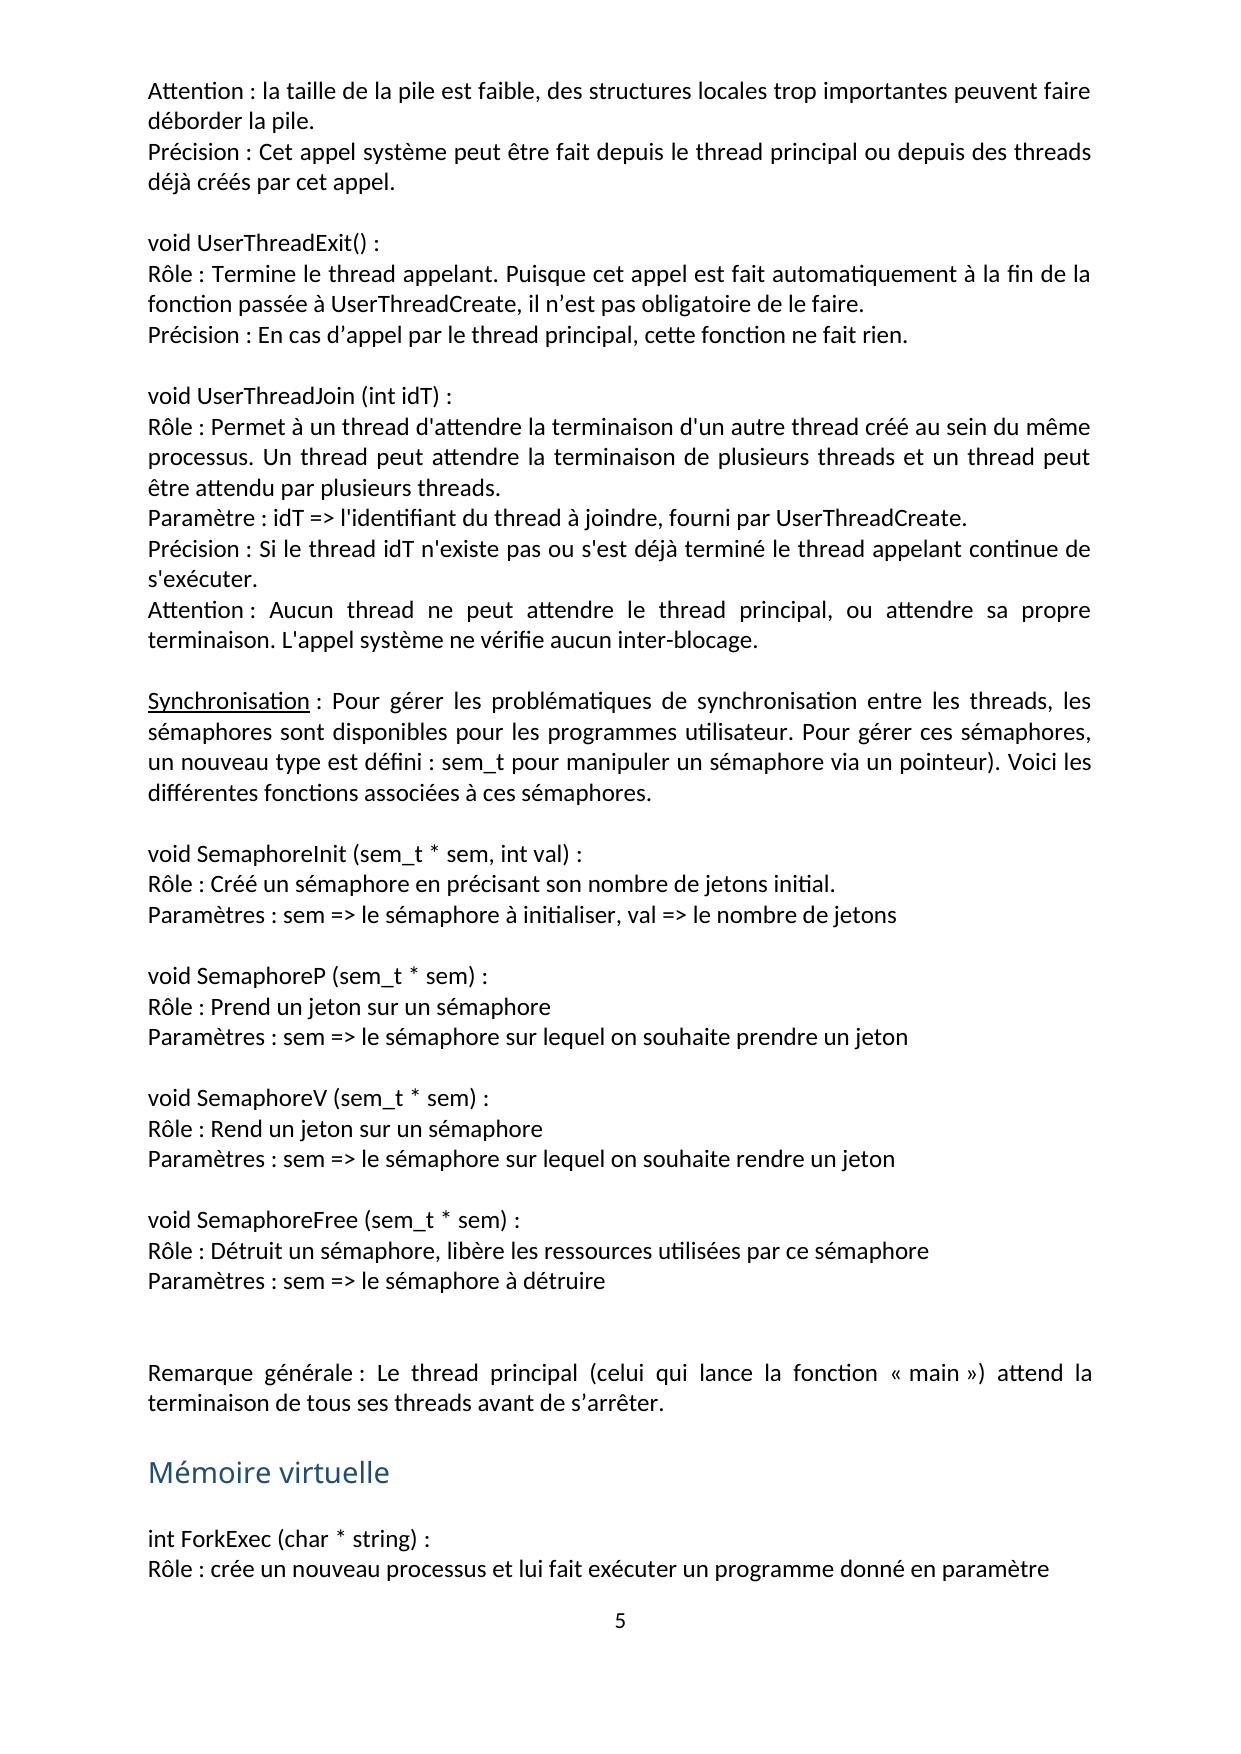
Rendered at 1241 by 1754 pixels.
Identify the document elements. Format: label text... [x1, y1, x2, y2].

text Rôle : Prend un jeton sur un sémaphore [148, 991, 1093, 1021]
text Rôle : Détruit un sémaphore, libère les ressources utilisées par ce sémaphore [148, 1235, 1093, 1265]
text void SemaphoreInit (sem_t * sem, int val) : [148, 838, 1093, 868]
subtitle Mémoire virtuelle [148, 1453, 1093, 1492]
text Paramètres : sem => le sémaphore sur lequel on souhaite prendre un jeton [148, 1021, 1093, 1052]
text Attention : la taille de la pile est faible, des structures locales trop importantes peuvent faire déborder la pile. [148, 75, 1093, 136]
text Attention : Aucun thread ne peut attendre le thread principal, ou attendre sa propre terminaison. L'appel système ne vérifie aucun inter-blocage. [148, 594, 1093, 655]
text void SemaphoreV (sem_t * sem) : [148, 1082, 1093, 1113]
text Précision : Cet appel système peut être fait depuis le thread principal ou depuis des threads déjà créés par cet appel. [148, 136, 1093, 197]
text Rôle : crée un nouveau processus et lui fait exécuter un programme donné en paramètre [148, 1553, 1093, 1584]
text void SemaphoreP (sem_t * sem) : [148, 960, 1093, 991]
text void UserThreadExit() : [148, 228, 1093, 258]
text Synchronisation : Pour gérer les problématiques de synchronisation entre les threads, les sémaphores sont disponibles pour les programmes utilisateur. Pour gérer ces sémaphores, un nouveau type est défini : sem_t pour manipuler un sémaphore via un pointeur). Voici les différentes fonctions associées à ces sémaphores. [148, 685, 1093, 807]
text void SemaphoreFree (sem_t * sem) : [148, 1204, 1093, 1235]
text Rôle : Permet à un thread d'attendre la terminaison d'un autre thread créé au sein du même processus. Un thread peut attendre la terminaison de plusieurs threads et un thread peut être attendu par plusieurs threads. [148, 411, 1093, 502]
text Précision : En cas d’appel par le thread principal, cette fonction ne fait rien. [148, 319, 1093, 350]
text Paramètres : sem => le sémaphore à détruire [148, 1265, 1093, 1296]
text Remarque générale : Le thread principal (celui qui lance la fonction « main ») attend la terminaison de tous ses threads avant de s’arrêter. [148, 1357, 1093, 1418]
text void UserThreadJoin (int idT) : [148, 380, 1093, 411]
text Paramètres : sem => le sémaphore à initialiser, val => le nombre de jetons [148, 899, 1093, 929]
text Rôle : Rend un jeton sur un sémaphore [148, 1113, 1093, 1143]
text int ForkExec (char * string) : [148, 1523, 1093, 1553]
text Paramètres : sem => le sémaphore sur lequel on souhaite rendre un jeton [148, 1143, 1093, 1174]
text Paramètre : idT => l'identifiant du thread à joindre, fourni par UserThreadCreate. [148, 502, 1093, 533]
text Rôle : Créé un sémaphore en précisant son nombre de jetons initial. [148, 868, 1093, 899]
text Précision : Si le thread idT n'existe pas ou s'est déjà terminé le thread appelant continue de s'exécuter. [148, 533, 1093, 594]
text Rôle : Termine le thread appelant. Puisque cet appel est fait automatiquement à la fin de la fonction passée à UserThreadCreate, il n’est pas obligatoire de le faire. [148, 258, 1093, 319]
